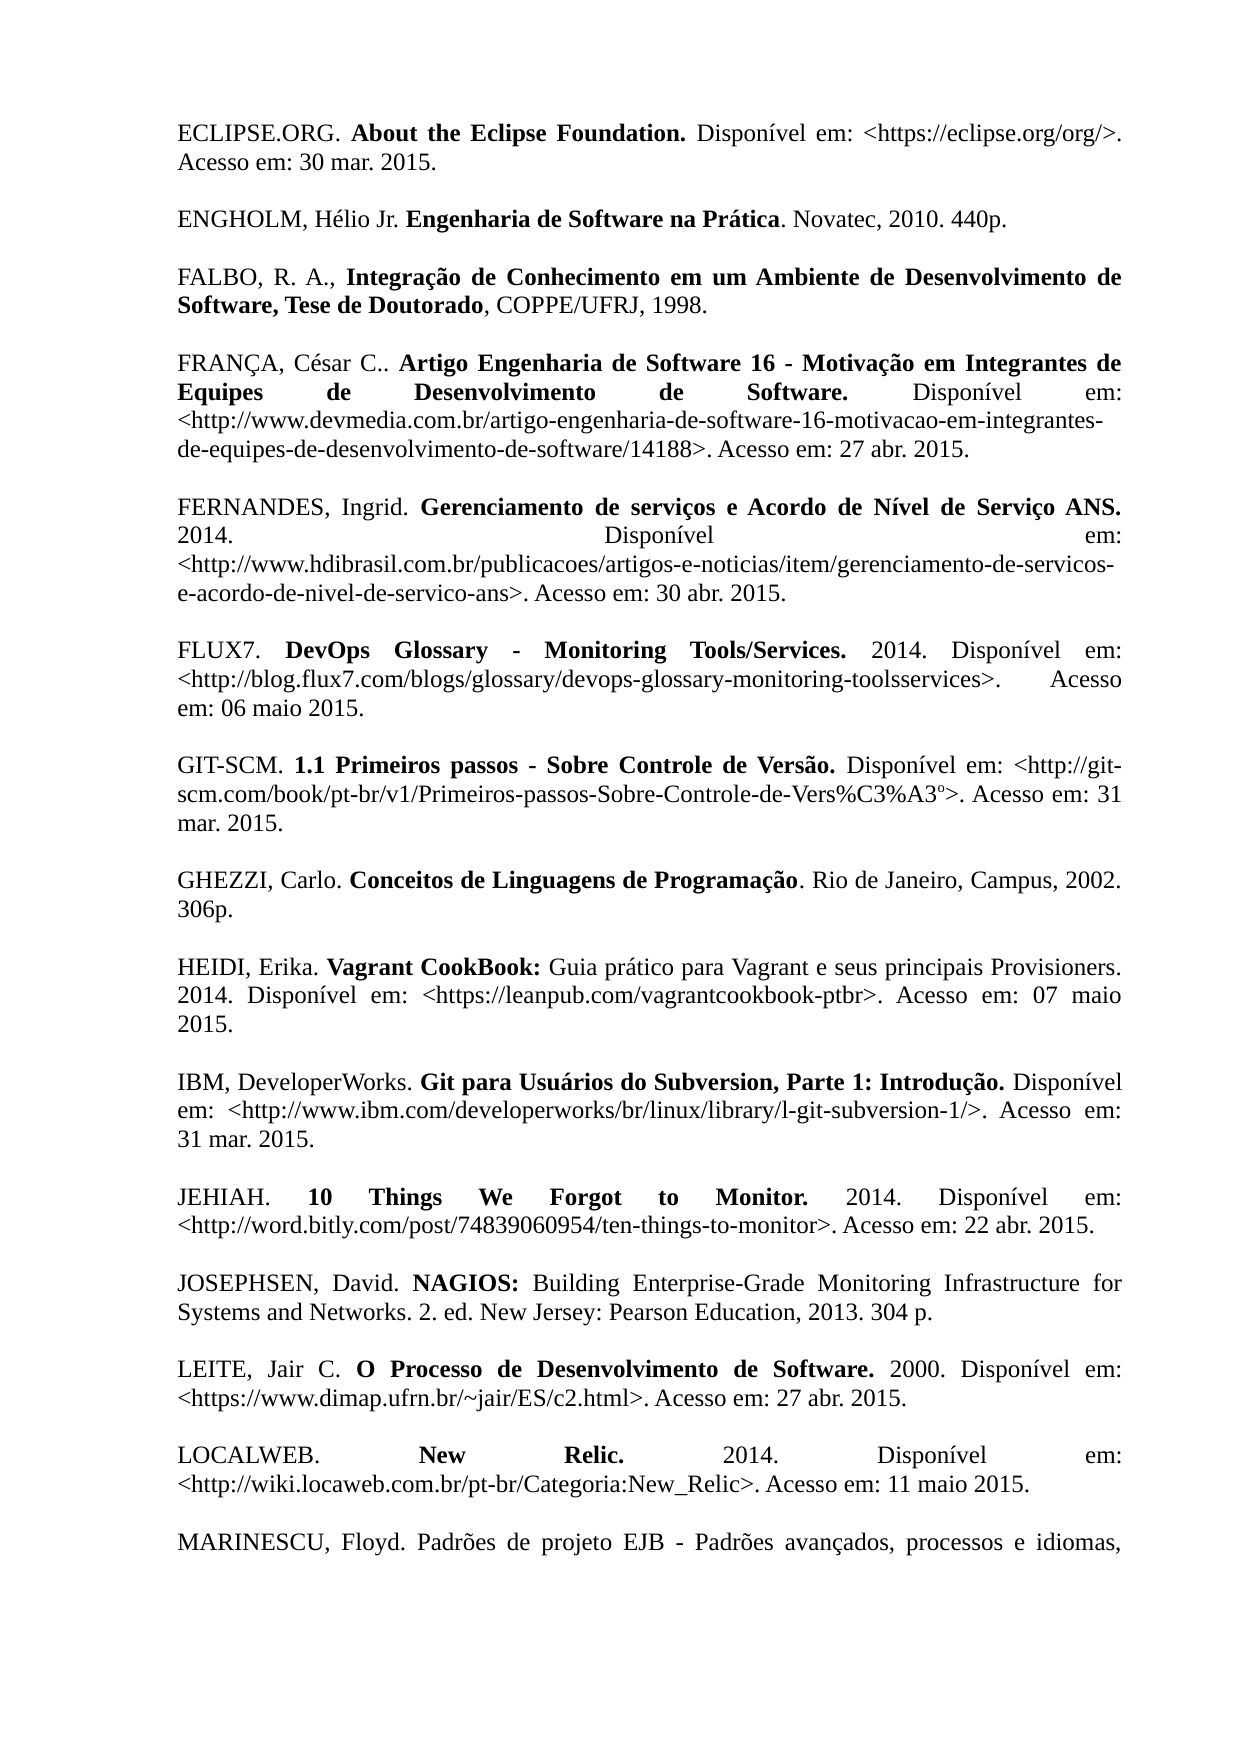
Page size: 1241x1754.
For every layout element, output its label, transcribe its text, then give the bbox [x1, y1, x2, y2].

text FRANÇA, César C.. Artigo Engenharia de Software 16 - Motivação em Integrantes de Equipes de Desenvolvimento de Software. Disponível em: <http://www.devmedia.com.br/artigo-engenharia-de-software-16-motivacao-em-integrantes-de-equipes-de-desenvolvimento-de-software/14188>. Acesso em: 27 abr. 2015. [177, 348, 1122, 463]
text LOCALWEB. New Relic. 2014. Disponível em: <http://wiki.locaweb.com.br/pt-br/Categoria:New_Relic>. Acesso em: 11 maio 2015. [177, 1441, 1122, 1498]
text FERNANDES, Ingrid. Gerenciamento de serviços e Acordo de Nível de Serviço ANS. 2014. Disponível em: <http://www.hdibrasil.com.br/publicacoes/artigos-e-noticias/item/gerenciamento-de-servicos-e-acordo-de-nivel-de-servico-ans>. Acesso em: 30 abr. 2015. [177, 492, 1122, 607]
text ENGHOLM, Hélio Jr. Engenharia de Software na Prática. Novatec, 2010. 440p. [177, 204, 1122, 233]
text FLUX7. DevOps Glossary - Monitoring Tools/Services. 2014. Disponível em: <http://blog.flux7.com/blogs/glossary/devops-glossary-monitoring-toolsservices>. Acesso em: 06 maio 2015. [177, 636, 1122, 722]
text IBM, DeveloperWorks. Git para Usuários do Subversion, Parte 1: Introdução. Disponível em: <http://www.ibm.com/developerworks/br/linux/library/l-git-subversion-1/>. Acesso em: 31 mar. 2015. [177, 1067, 1122, 1153]
text HEIDI, Erika. Vagrant CookBook: Guia prático para Vagrant e seus principais Provisioners. 2014. Disponível em: <https://leanpub.com/vagrantcookbook-ptbr>. Acesso em: 07 maio 2015. [177, 952, 1122, 1038]
text LEITE, Jair C. O Processo de Desenvolvimento de Software. 2000. Disponível em: <https://www.dimap.ufrn.br/~jair/ES/c2.html>. Acesso em: 27 abr. 2015. [177, 1354, 1122, 1412]
text GIT-SCM. 1.1 Primeiros passos - Sobre Controle de Versão. Disponível em: <http://git-scm.com/book/pt-br/v1/Primeiros-passos-Sobre-Controle-de-Vers%C3%A3o>. Acesso em: 31 mar. 2015. [177, 751, 1122, 837]
text ECLIPSE.ORG. About the Eclipse Foundation. Disponível em: <https://eclipse.org/org/>. Acesso em: 30 mar. 2015. [177, 118, 1122, 176]
text GHEZZI, Carlo. Conceitos de Linguagens de Programação. Rio de Janeiro, Campus, 2002. 306p. [177, 866, 1122, 923]
text FALBO, R. A., Integração de Conhecimento em um Ambiente de Desenvolvimento de Software, Tese de Doutorado, COPPE/UFRJ, 1998. [177, 262, 1122, 319]
text JOSEPHSEN, David. NAGIOS: Building Enterprise-Grade Monitoring Infrastructure for Systems and Networks. 2. ed. New Jersey: Pearson Education, 2013. 304 p. [177, 1268, 1122, 1326]
text MARINESCU, Floyd. Padrões de projeto EJB - Padrões avançados, processos e idiomas, [177, 1527, 1122, 1556]
text JEHIAH. 10 Things We Forgot to Monitor. 2014. Disponível em: <http://word.bitly.com/post/74839060954/ten-things-to-monitor>. Acesso em: 22 abr. 2015. [177, 1182, 1122, 1239]
